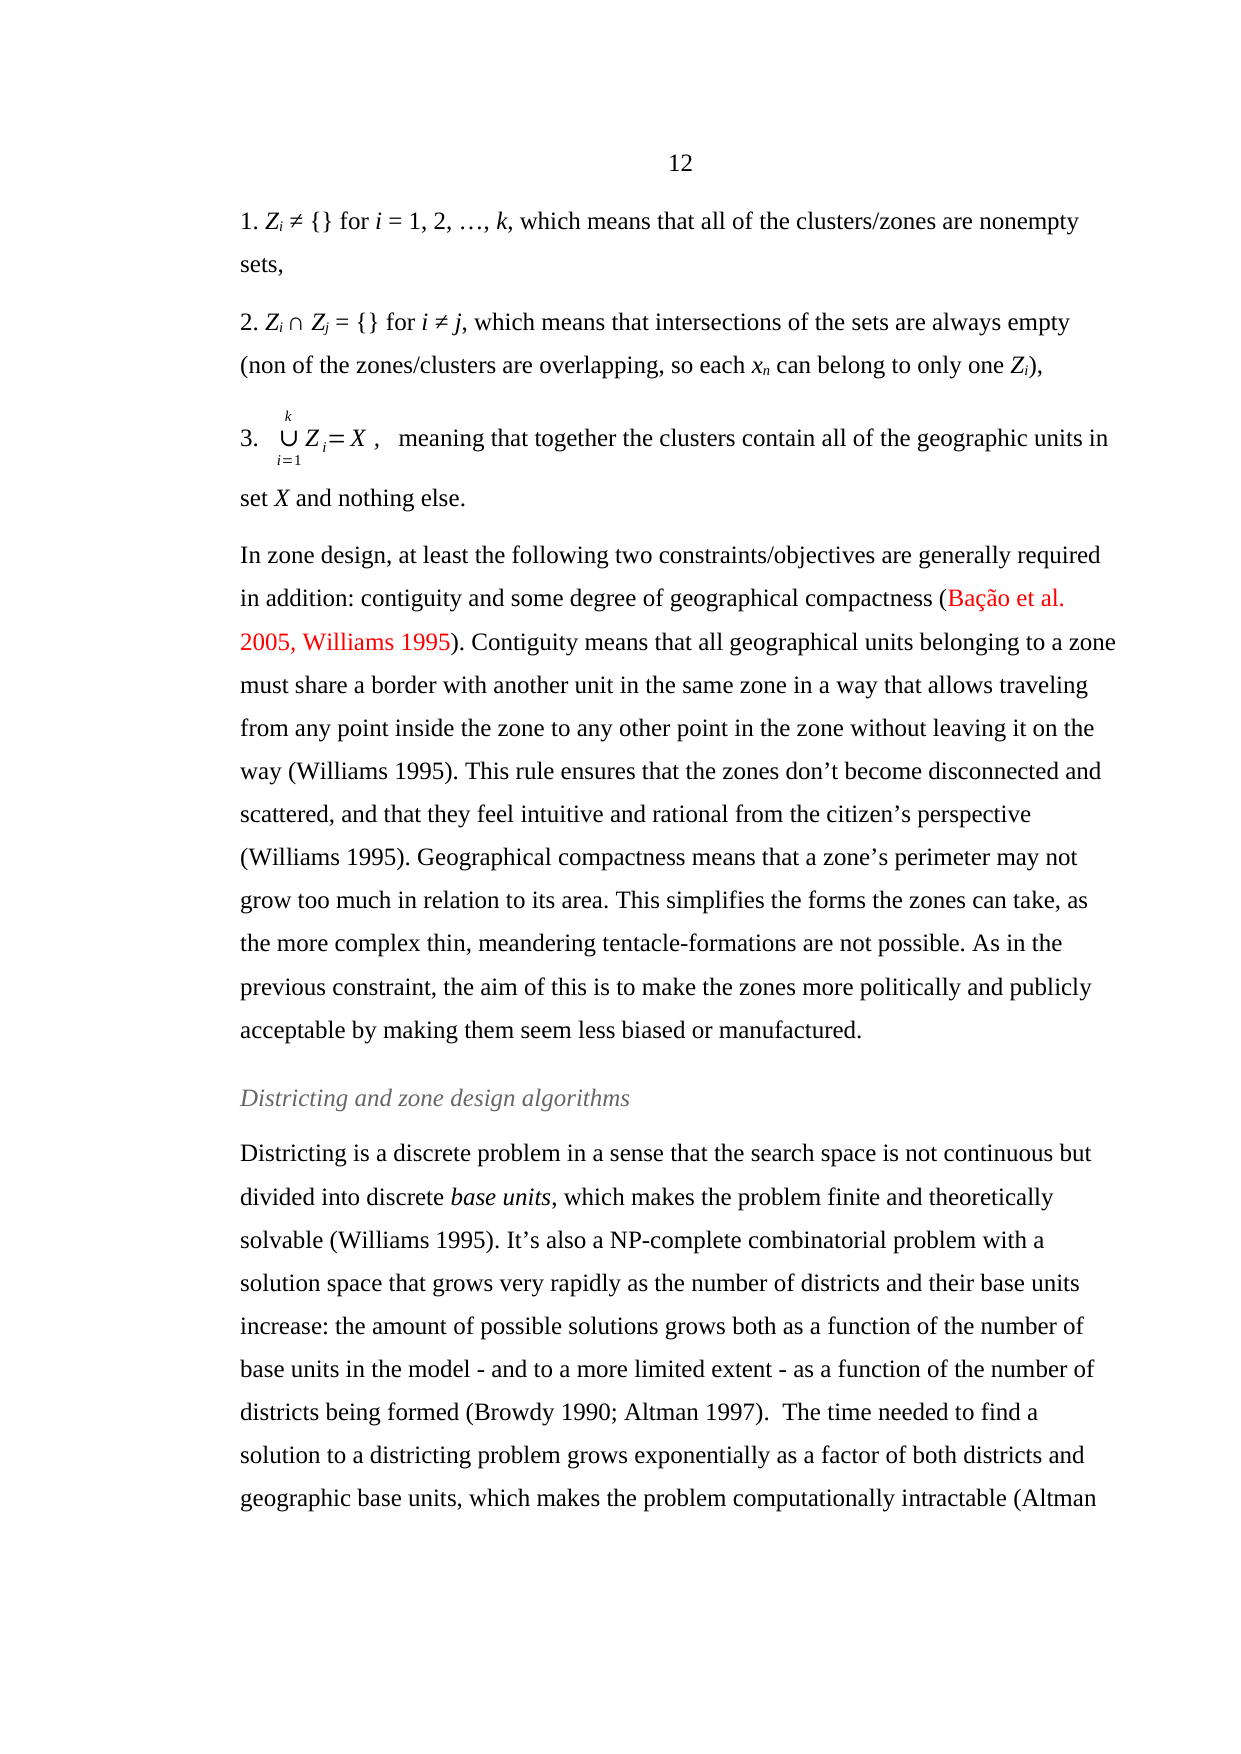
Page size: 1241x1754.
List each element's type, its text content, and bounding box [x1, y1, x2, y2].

text 2. Zi ∩ Zj = {} for i ≠ j, which means that intersections of the sets are always empty (non of the zones/clusters are overlapping, so each xn can belong to only one Zi), [240, 307, 1121, 378]
text Districting is a discrete problem in a sense that the search space is not continuous but divided into discrete base units, which makes the problem finite and theoretically solvable (Williams 1995). It’s also a NP-complete combinatorial problem with a solution space that grows very rapidly as the number of districts and their base units increase: the amount of possible solutions grows both as a function of the number of base units in the model - and to a more limited extent - as a function of the number of districts being formed (Browdy 1990; Altman 1997). The time needed to find a solution to a districting problem grows exponentially as a factor of both districts and geographic base units, which makes the problem computationally intractable (Altman [240, 1138, 1121, 1512]
text In zone design, at least the following two constraints/objectives are generally required in addition: contiguity and some degree of geographical compactness (Bação et al. 2005, Williams 1995). Contiguity means that all geographical units belonging to a zone must share a border with another unit in the same zone in a way that allows traveling from any point inside the zone to any other point in the zone without leaving it on the way (Williams 1995). This rule ensures that the zones don’t become disconnected and scattered, and that they feel intuitive and rational from the citizen’s perspective (Williams 1995). Geographical compactness means that a zone’s perimeter may not grow too much in relation to its area. This simplifies the forms the zones can take, as the more complex thin, meandering tentacle-formations are not possible. As in the previous constraint, the aim of this is to make the zones more politically and publicly acceptable by making them seem less biased or manufactured. [240, 540, 1121, 1043]
subtitle Districting and zone design algorithms [240, 1083, 1121, 1112]
text 1. Zi ≠ {} for i = 1, 2, …, k, which means that all of the clusters/zones are nonempty sets, [240, 206, 1121, 278]
text 3.meaning that together the clusters contain all of the geographic units in set X and nothing else. [240, 407, 1121, 511]
